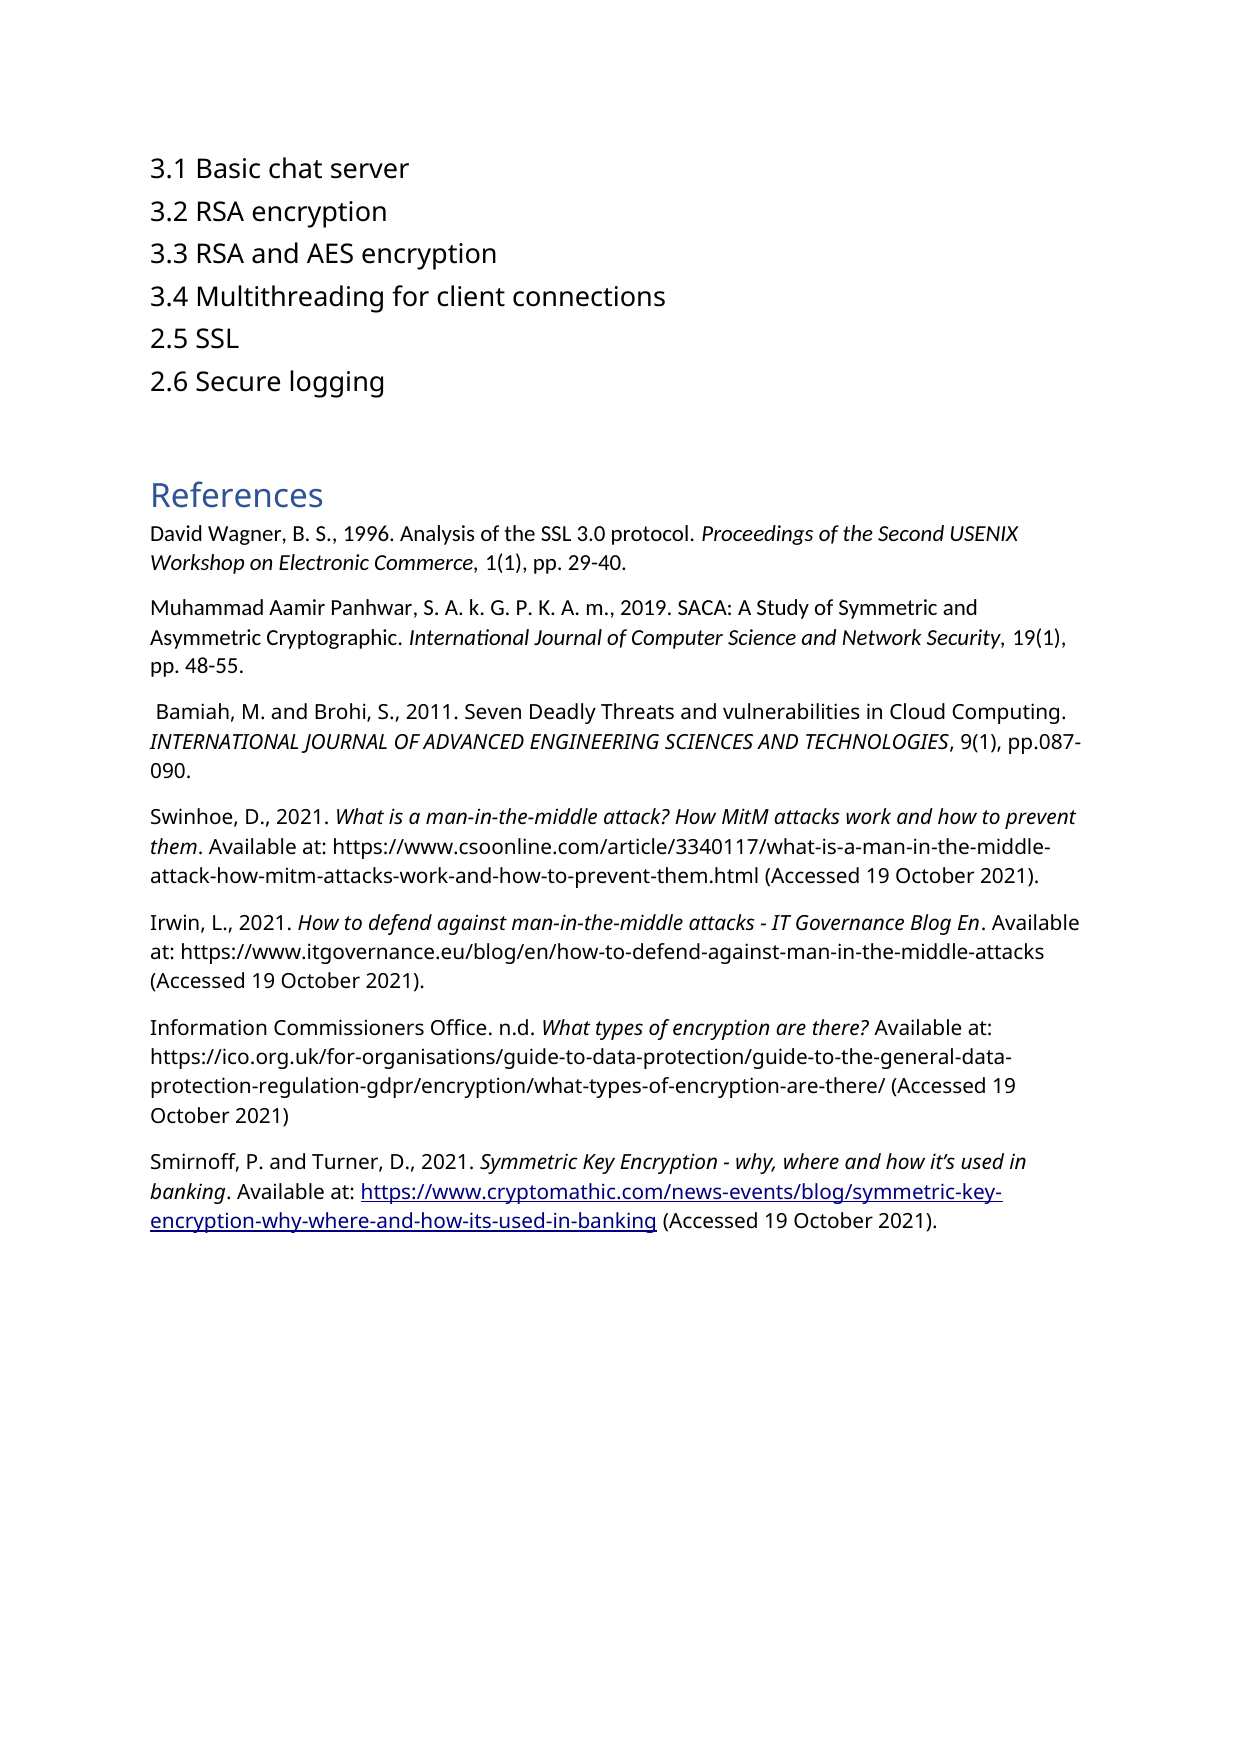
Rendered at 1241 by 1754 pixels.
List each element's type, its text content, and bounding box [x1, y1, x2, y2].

subtitle 2.5 SSL [150, 320, 1090, 357]
text Information Commissioners Office. n.d. What types of encryption are there? Available at: https://ico.org.uk/for-organisations/guide-to-data-protection/guide-to-the-general-data-protection-regulation-gdpr/encryption/what-types-of-encryption-are-there/ (Accessed 19 October 2021) [150, 1013, 1090, 1129]
text David Wagner, B. S., 1996. Analysis of the SSL 3.0 protocol. Proceedings of the Second USENIX Workshop on Electronic Commerce, 1(1), pp. 29-40. [150, 519, 1090, 576]
subtitle 3.1 Basic chat server [150, 150, 1090, 187]
text Smirnoff, P. and Turner, D., 2021. Symmetric Key Encryption - why, where and how it’s used in banking. Available at: https://www.cryptomathic.com/news-events/blog/symmetric-key-encryption-why-where-and-how-its-used-in-banking (Accessed 19 October 2021). [150, 1147, 1090, 1235]
subtitle 3.3 RSA and AES encryption [150, 235, 1090, 272]
subtitle 2.6 Secure logging [150, 362, 1090, 399]
subtitle 3.2 RSA encryption [150, 192, 1090, 229]
text Irwin, L., 2021. How to defend against man-in-the-middle attacks - IT Governance Blog En. Available at: https://www.itgovernance.eu/blog/en/how-to-defend-against-man-in-the-middle-attacks (Accessed 19 October 2021). [150, 908, 1090, 995]
text Bamiah, M. and Brohi, S., 2011. Seven Deadly Threats and vulnerabilities in Cloud Computing. INTERNATIONAL JOURNAL OF ADVANCED ENGINEERING SCIENCES AND TECHNOLOGIES, 9(1), pp.087-090. [150, 697, 1090, 785]
subtitle References [150, 472, 1090, 517]
subtitle 3.4 Multithreading for client connections [150, 277, 1090, 314]
text Muhammad Aamir Panhwar, S. A. k. G. P. K. A. m., 2019. SACA: A Study of Symmetric and Asymmetric Cryptographic. International Journal of Computer Science and Network Security, 19(1), pp. 48-55. [150, 593, 1090, 680]
text Swinhoe, D., 2021. What is a man-in-the-middle attack? How MitM attacks work and how to prevent them. Available at: https://www.csoonline.com/article/3340117/what-is-a-man-in-the-middle-attack-how-mitm-attacks-work-and-how-to-prevent-them.html (Accessed 19 October 2021). [150, 802, 1090, 890]
